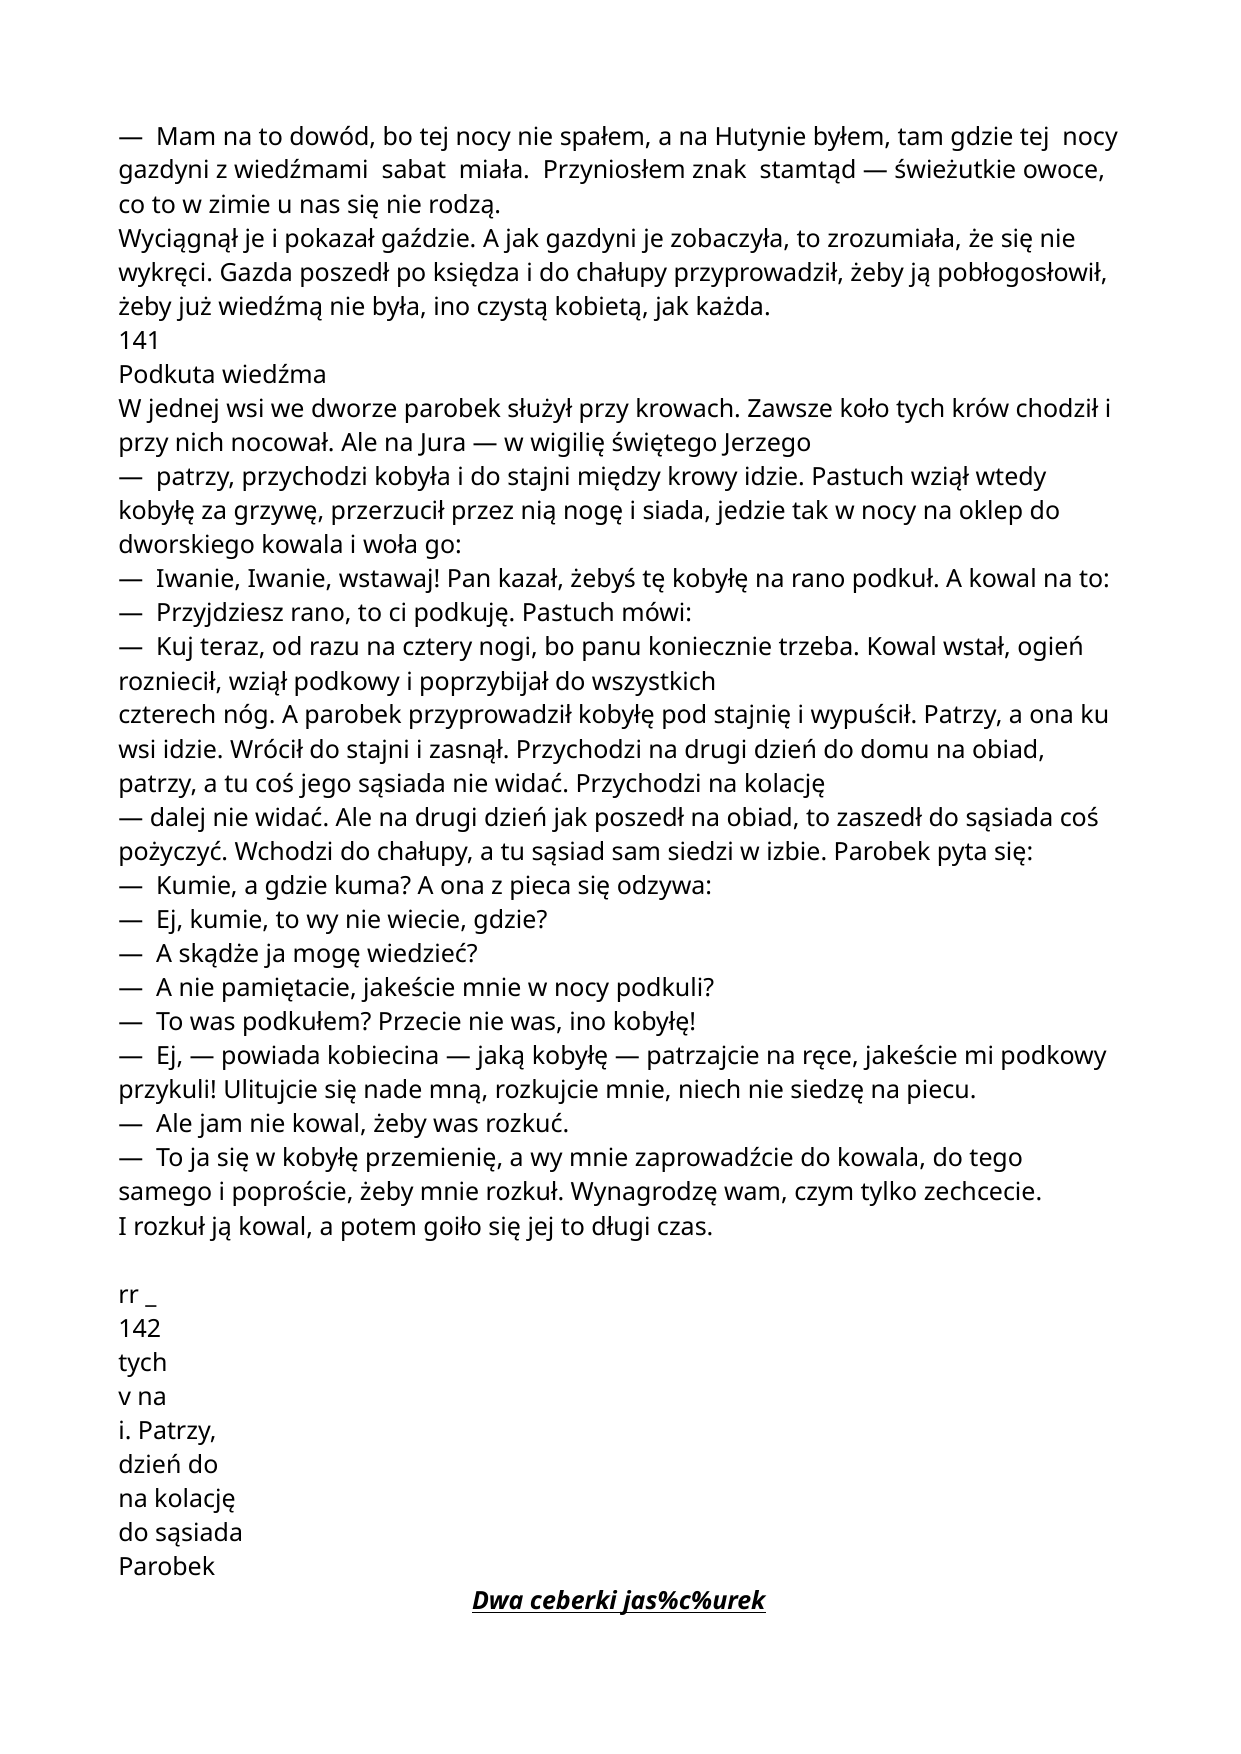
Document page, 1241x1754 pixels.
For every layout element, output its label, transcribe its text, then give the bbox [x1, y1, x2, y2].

text — A skądże ja mogę wiedzieć? [118, 936, 1122, 970]
text — To ja się w kobyłę przemienię, a wy mnie zaprowadźcie do kowala, do tego samego i poproście, żeby mnie rozkuł. Wynagrodzę wam, czym tylko zechcecie. [118, 1140, 1122, 1208]
text Wyciągnął je i pokazał gaździe. A jak gazdyni je zobaczyła, to zrozumiała, że się nie wykręci. Gazda poszedł po księdza i do chałupy przyprowadził, żeby ją pobłogosłowił, żeby już wiedźmą nie była, ino czystą kobietą, jak każda. [118, 220, 1122, 322]
text tych [118, 1344, 1122, 1378]
text Parobek [118, 1549, 1122, 1583]
text v na [118, 1378, 1122, 1412]
text do sąsiada [118, 1515, 1122, 1549]
text Podkuta wiedźma [118, 357, 1122, 391]
text — Iwanie, Iwanie, wstawaj! Pan kazał, żebyś tę kobyłę na rano podkuł. A kowal na to: [118, 561, 1122, 595]
text — Kuj teraz, od razu na cztery nogi, bo panu koniecznie trzeba. Kowal wstał, ogień rozniecił, wziął podkowy i poprzybijał do wszystkich [118, 629, 1122, 697]
text i. Patrzy, [118, 1412, 1122, 1447]
text — dalej nie widać. Ale na drugi dzień jak poszedł na obiad, to zaszedł do sąsiada coś pożyczyć. Wchodzi do chałupy, a tu sąsiad sam siedzi w izbie. Parobek pyta się: [118, 799, 1122, 867]
text — A nie pamiętacie, jakeście mnie w nocy podkuli? [118, 970, 1122, 1004]
text — patrzy, przychodzi kobyła i do stajni między krowy idzie. Pastuch wziął wtedy kobyłę za grzywę, przerzucił przez nią nogę i siada, jedzie tak w nocy na oklep do dworskiego kowala i woła go: [118, 459, 1122, 561]
text I rozkuł ją kowal, a potem goiło się jej to długi czas. [118, 1208, 1122, 1242]
text W jednej wsi we dworze parobek służył przy krowach. Zawsze koło tych krów chodził i przy nich nocował. Ale na Jura — w wigilię świętego Jerzego [118, 391, 1122, 459]
text rr _ [118, 1276, 1122, 1310]
text czterech nóg. A parobek przyprowadził kobyłę pod stajnię i wypuścił. Patrzy, a ona ku wsi idzie. Wrócił do stajni i zasnął. Przychodzi na drugi dzień do domu na obiad, patrzy, a tu coś jego sąsiada nie widać. Przychodzi na kolację [118, 697, 1122, 799]
text — Przyjdziesz rano, to ci podkuję. Pastuch mówi: [118, 595, 1122, 629]
text — Ale jam nie kowal, żeby was rozkuć. [118, 1106, 1122, 1140]
text — To was podkułem? Przecie nie was, ino kobyłę! [118, 1004, 1122, 1038]
text — Ej, — powiada kobiecina — jaką kobyłę — patrzajcie na ręce, jakeście mi podkowy przykuli! Ulitujcie się nade mną, rozkujcie mnie, niech nie siedzę na piecu. [118, 1038, 1122, 1106]
text — Ej, kumie, to wy nie wiecie, gdzie? [118, 902, 1122, 936]
text 141 [118, 322, 1122, 357]
text Dwa ceberki jas%c%urek [118, 1583, 1122, 1617]
text na kolację [118, 1481, 1122, 1515]
text — Mam na to dowód, bo tej nocy nie spałem, a na Hutynie byłem, tam gdzie tej nocy gazdyni z wiedźmami sabat miała. Przyniosłem znak stamtąd — świeżutkie owoce, co to w zimie u nas się nie rodzą. [118, 118, 1122, 220]
text 142 [118, 1310, 1122, 1344]
text — Kumie, a gdzie kuma? A ona z pieca się odzywa: [118, 867, 1122, 902]
text dzień do [118, 1447, 1122, 1481]
